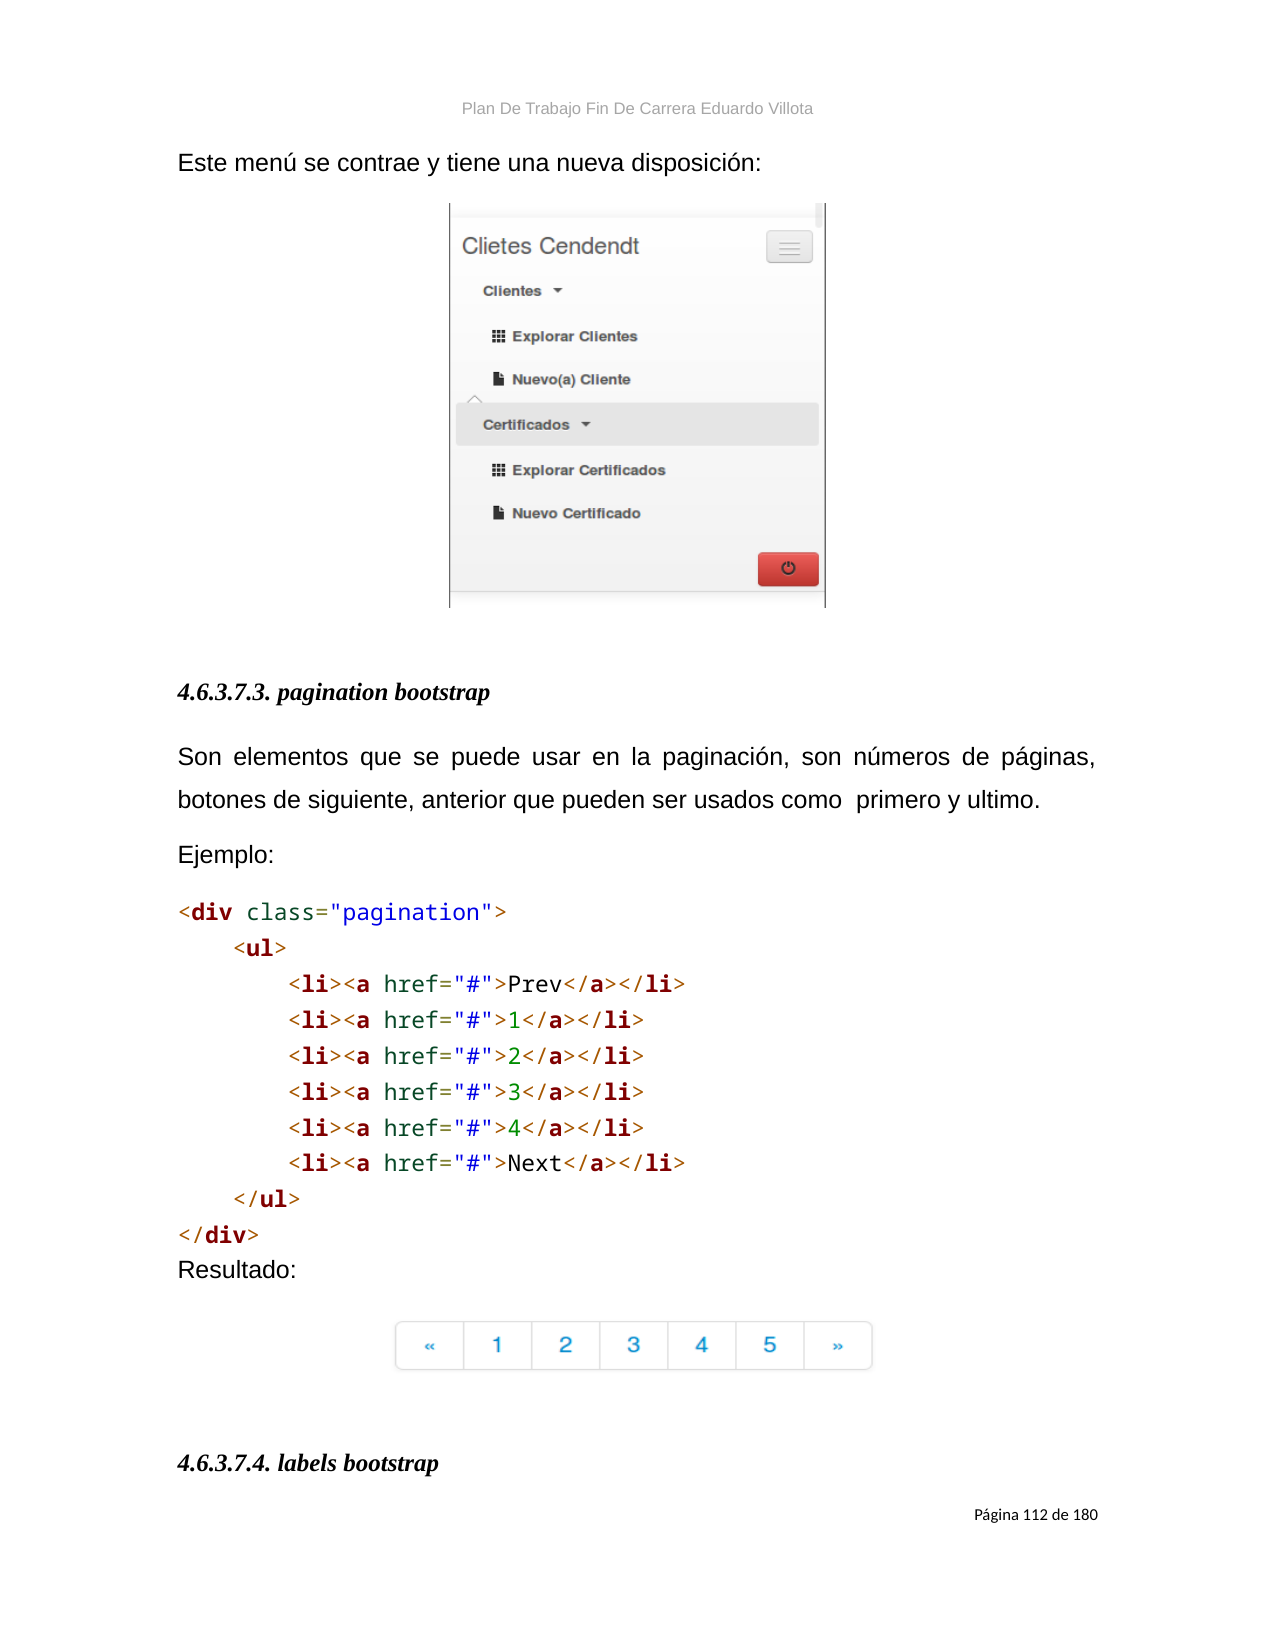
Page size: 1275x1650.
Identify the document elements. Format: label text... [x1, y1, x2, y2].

text <li><a href="#">Next</a></li> [177, 1147, 1098, 1179]
text <li><a href="#">1</a></li> [177, 1004, 1098, 1035]
text Resultado: [177, 1255, 1098, 1284]
text <ul> [177, 932, 1098, 963]
picture [384, 1310, 891, 1379]
text Ejemplo: [177, 840, 1098, 869]
text <li><a href="#">4</a></li> [177, 1111, 1098, 1143]
text 4.6.3.7.4. LABELS BOOTSTRAP [177, 1448, 1098, 1477]
text Son elementos que se puede usar en la paginación, son números de páginas, botones de siguiente, anterior que pueden ser usados como primero y ultimo. [177, 741, 1098, 813]
text <li><a href="#">3</a></li> [177, 1076, 1098, 1107]
text </div> [177, 1219, 1098, 1251]
picture [449, 203, 826, 608]
text </ul> [177, 1183, 1098, 1214]
text <li><a href="#">Prev</a></li> [177, 968, 1098, 999]
text 4.6.3.7.3. PAGINATION BOOTSTRAP [177, 677, 1098, 706]
text <li><a href="#">2</a></li> [177, 1039, 1098, 1071]
text Este menú se contrae y tiene una nueva disposición: [177, 148, 1098, 176]
text <div class="pagination"> [177, 896, 1098, 927]
